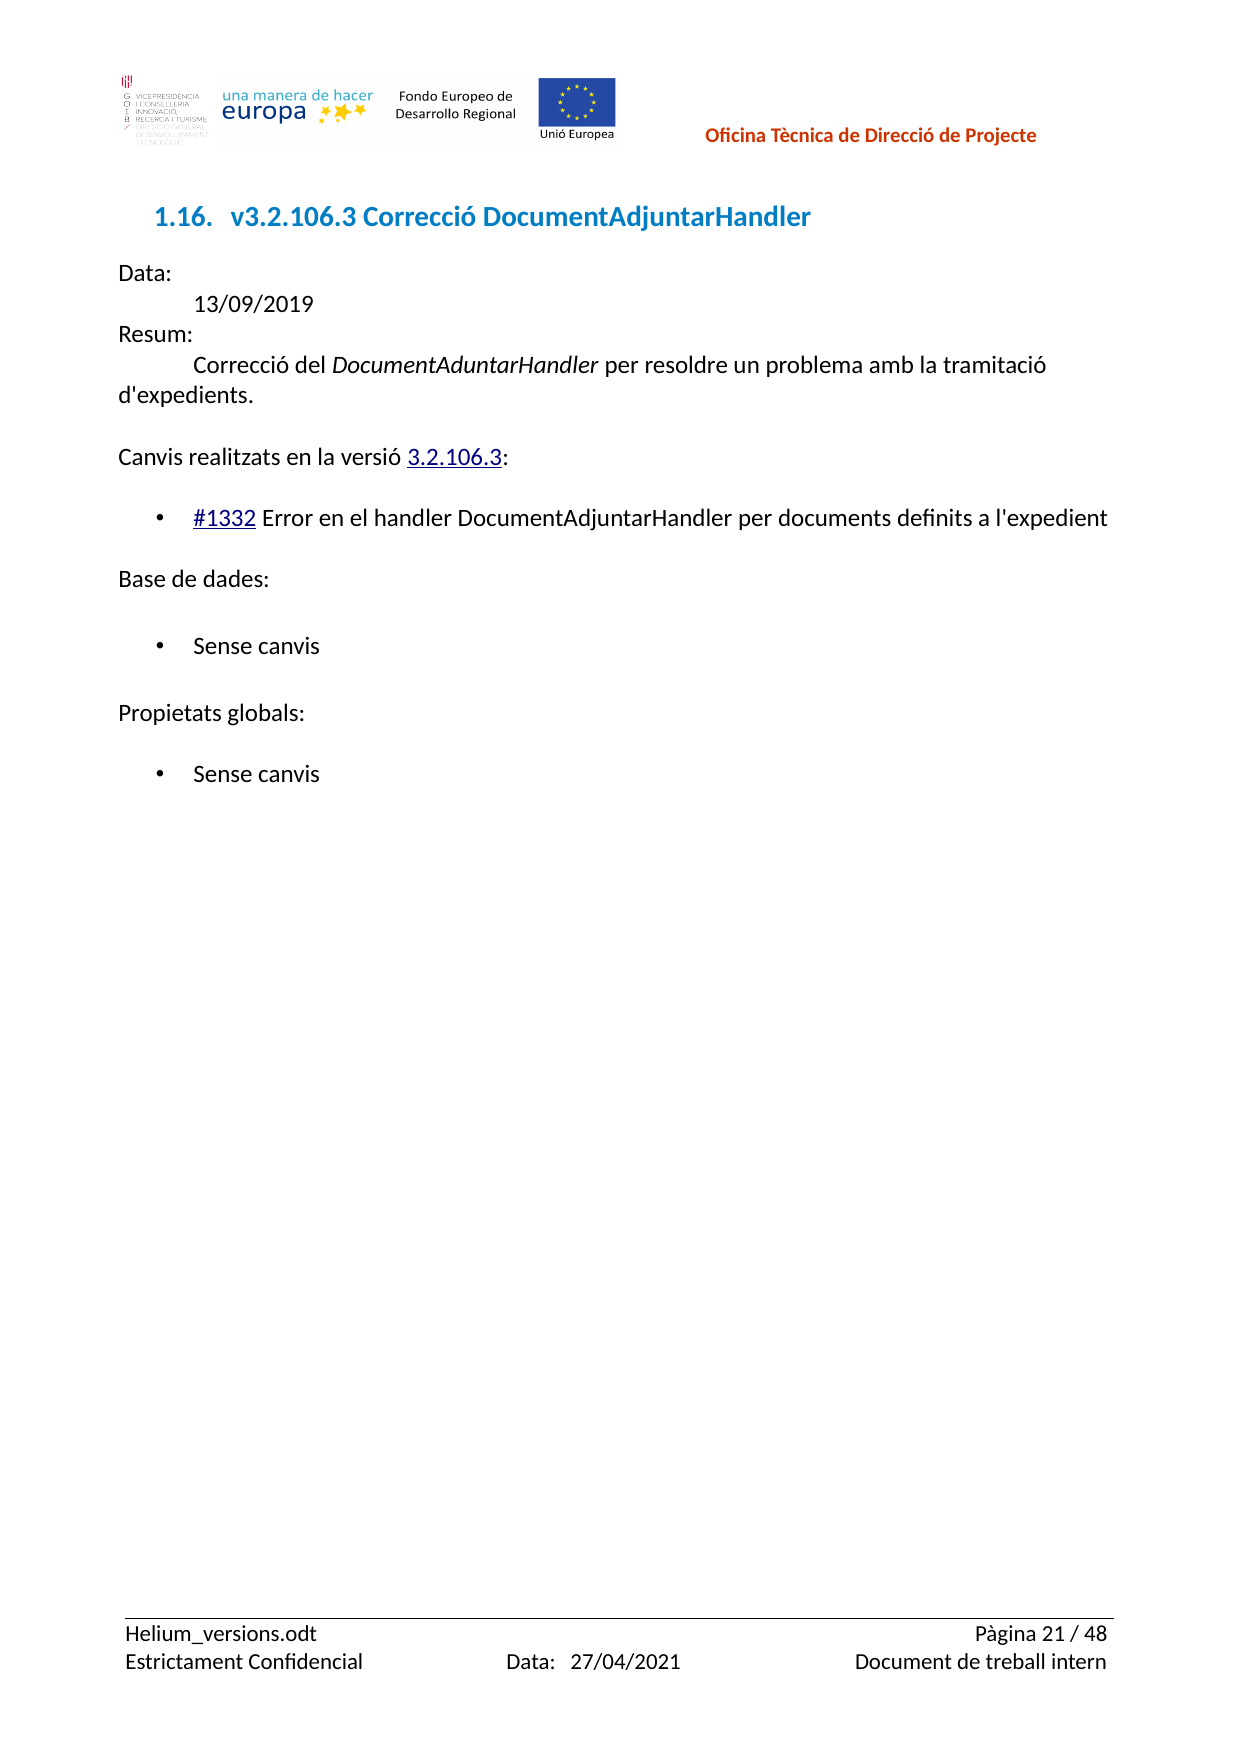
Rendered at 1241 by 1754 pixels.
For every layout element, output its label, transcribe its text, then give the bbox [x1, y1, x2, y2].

text Propietats globals: [118, 697, 1122, 727]
text 13/09/2019 [118, 288, 1122, 319]
text Canvis realitzats en la versió 3.2.106.3: [118, 441, 1122, 471]
picture [219, 73, 621, 147]
text Base de dades: [118, 563, 1122, 593]
list #1332 Error en el handler DocumentAdjuntarHandler per documents definits a l'expedient [156, 502, 1122, 532]
text Correcció del DocumentAduntarHandler per resoldre un problema amb la tramitació d'expedients. [118, 349, 1122, 410]
text Resum: [118, 319, 1122, 349]
list Sense canvis [156, 630, 1122, 660]
text Data: [118, 258, 1122, 288]
subtitle v3.2.106.3 Correcció DocumentAdjuntarHandler [153, 198, 1122, 234]
picture [118, 73, 213, 147]
list Sense canvis [156, 758, 1122, 788]
